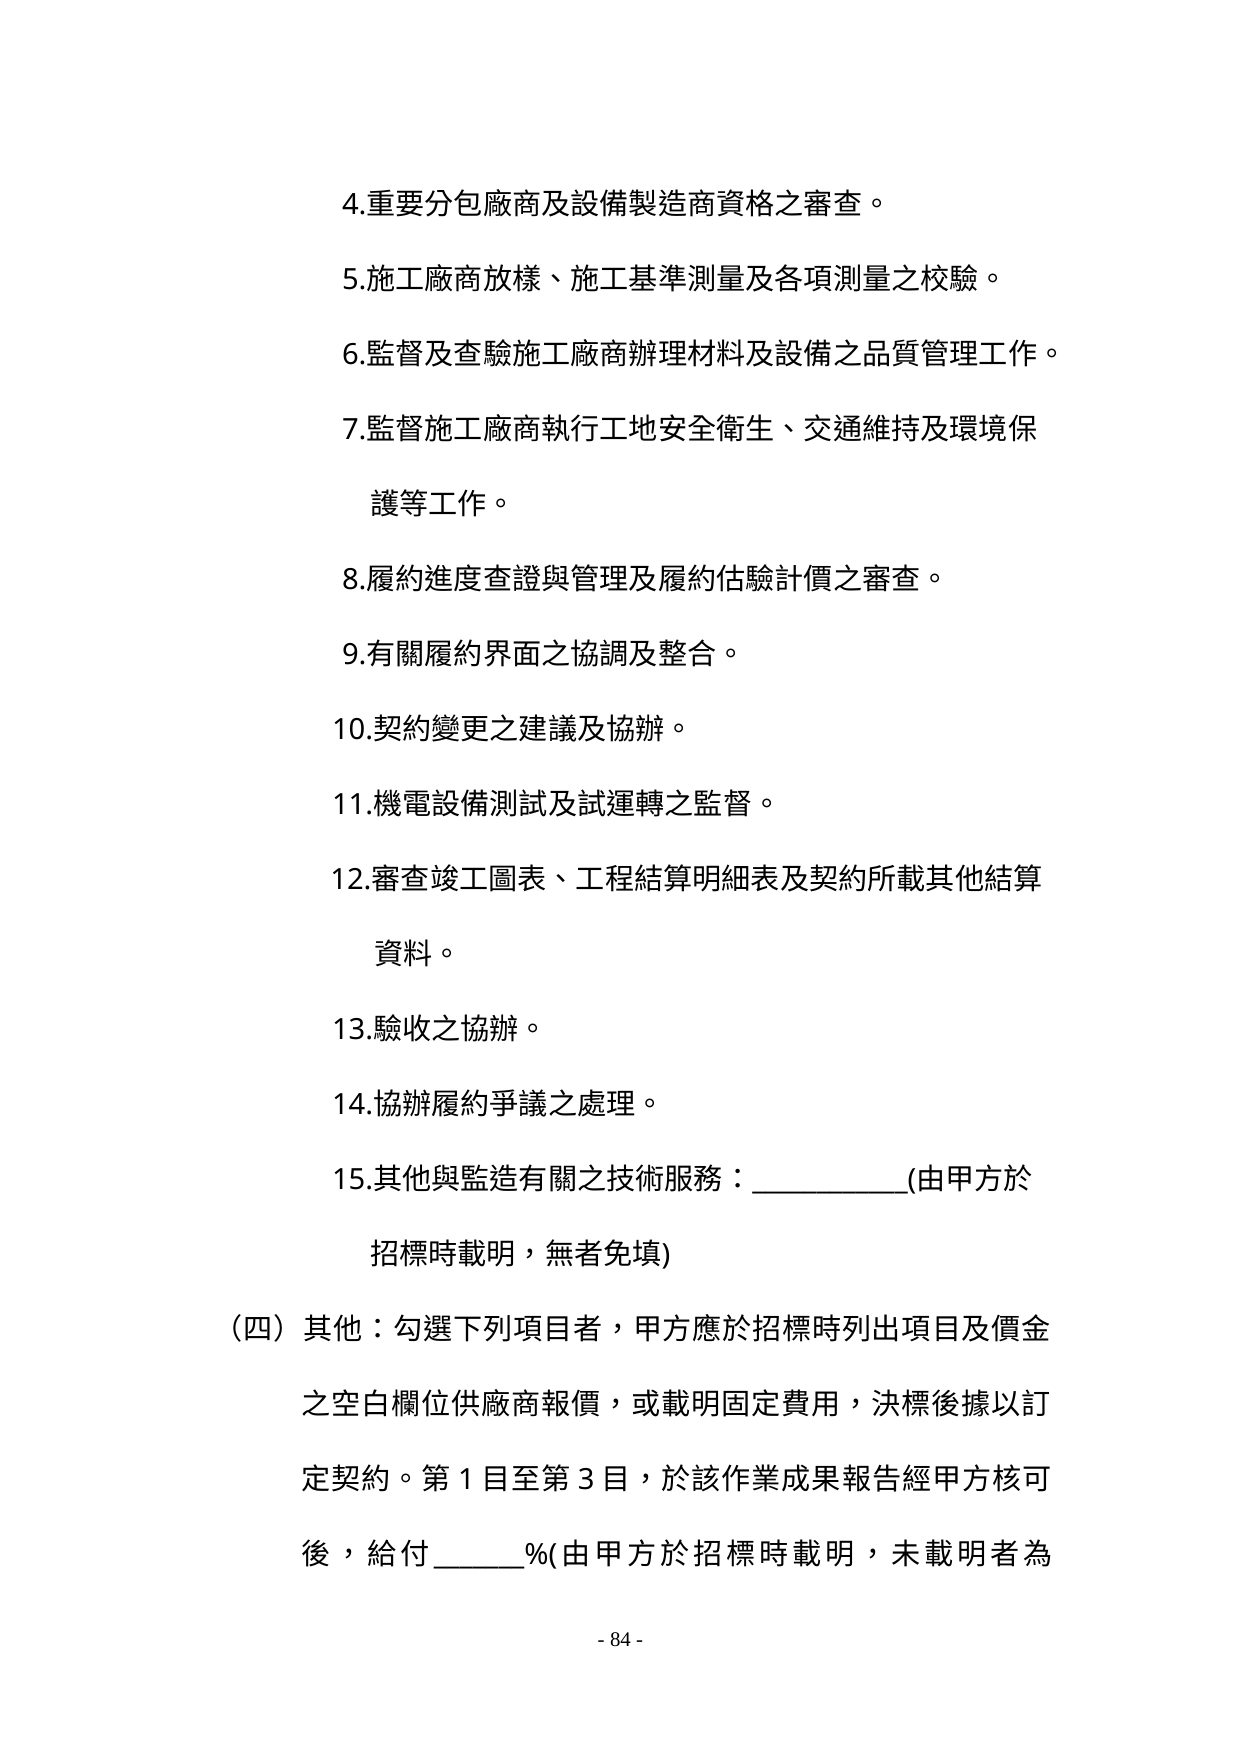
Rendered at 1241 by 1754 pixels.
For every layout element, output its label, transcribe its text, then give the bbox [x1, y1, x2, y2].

text （四）其他：勾選下列項目者，甲方應於招標時列出項目及價金之空白欄位供廠商報價，或載明固定費用，決標後據以訂定契約。第1目至第3目，於該作業成果報告經甲方核可後，給付_______%(由甲方於招標時載明，未載明者為 [214, 1289, 1053, 1589]
text 9.有關履約界面之協調及整合。 [342, 614, 1053, 689]
text 13.驗收之協辦。 [332, 989, 1053, 1064]
text 4.重要分包廠商及設備製造商資格之審查。 [342, 164, 1053, 239]
text 6.監督及查驗施工廠商辦理材料及設備之品質管理工作。 [342, 314, 1053, 389]
text 10.契約變更之建議及協辦。 [332, 689, 1053, 764]
text 7.監督施工廠商執行工地安全衛生、交通維持及環境保護等工作。 [342, 389, 1053, 539]
text 11.機電設備測試及試運轉之監督。 [332, 764, 1053, 839]
text 12.審查竣工圖表、工程結算明細表及契約所載其他結算資料。 [330, 839, 1053, 989]
text 8.履約進度查證與管理及履約估驗計價之審查。 [342, 539, 1053, 614]
text 5.施工廠商放樣、施工基準測量及各項測量之校驗。 [342, 239, 1053, 314]
text 14.協辦履約爭議之處理。 [332, 1064, 1053, 1139]
text 15.其他與監造有關之技術服務：____________(由甲方於招標時載明，無者免填) [332, 1139, 1053, 1289]
